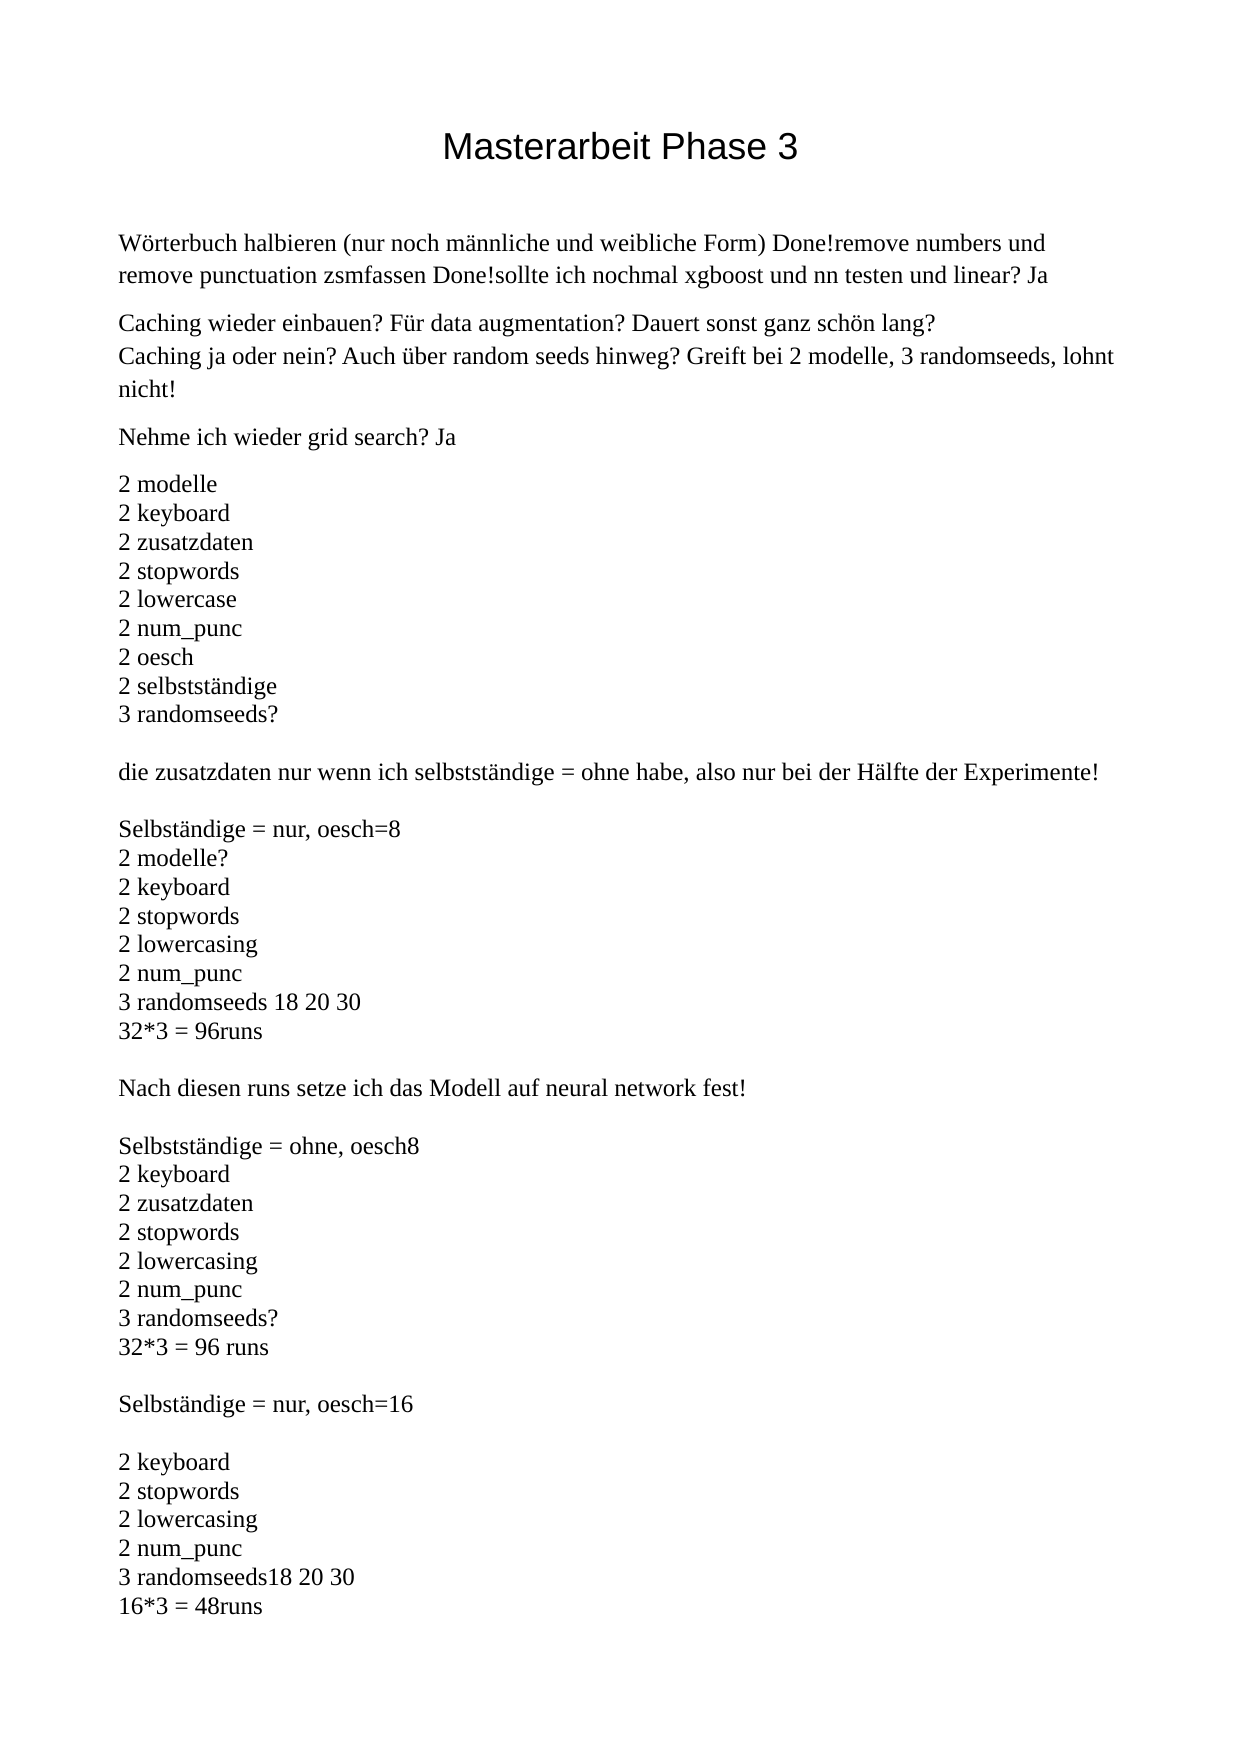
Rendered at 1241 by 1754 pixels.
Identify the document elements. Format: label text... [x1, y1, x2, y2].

text 2 selbstständige [118, 671, 1122, 699]
text 3 randomseeds 18 20 30 [118, 987, 1122, 1016]
subtitle Masterarbeit Phase 3 [118, 124, 1122, 167]
text Nehme ich wieder grid search? Ja [118, 422, 1122, 451]
text 2 modelle [118, 469, 1122, 498]
text 2 keyboard [118, 872, 1122, 901]
text 2 stopwords [118, 1217, 1122, 1246]
text 2 lowercasing [118, 1504, 1122, 1533]
text 2 num_punc [118, 1533, 1122, 1562]
text Wörterbuch halbieren (nur noch männliche und weibliche Form) Done!remove numbers und remove punctuation zsmfassen Done!sollte ich nochmal xgboost und nn testen und linear? Ja [118, 228, 1122, 289]
text Selbstständige = ohne, oesch8 [118, 1131, 1122, 1159]
text 2 keyboard [118, 498, 1122, 527]
text 2 num_punc [118, 958, 1122, 987]
text 2 keyboard [118, 1447, 1122, 1476]
text Nach diesen runs setze ich das Modell auf neural network fest! [118, 1073, 1122, 1102]
text 2 lowercasing [118, 929, 1122, 958]
text 32*3 = 96runs [118, 1016, 1122, 1044]
text 16*3 = 48runs [118, 1591, 1122, 1619]
text 2 stopwords [118, 556, 1122, 584]
text 32*3 = 96 runs [118, 1332, 1122, 1361]
text 2 num_punc [118, 613, 1122, 642]
text Selbständige = nur, oesch=8 [118, 814, 1122, 843]
text 2 oesch [118, 642, 1122, 671]
text 3 randomseeds? [118, 699, 1122, 728]
text 2 stopwords [118, 901, 1122, 929]
text Selbständige = nur, oesch=16 [118, 1389, 1122, 1418]
text 3 randomseeds? [118, 1303, 1122, 1332]
text 2 zusatzdaten [118, 1188, 1122, 1217]
text 2 lowercasing [118, 1246, 1122, 1274]
text 2 modelle? [118, 843, 1122, 872]
text 3 randomseeds18 20 30 [118, 1562, 1122, 1591]
text die zusatzdaten nur wenn ich selbstständige = ohne habe, also nur bei der Hälfte der Experimente! [118, 757, 1122, 786]
text 2 keyboard [118, 1159, 1122, 1188]
text 2 lowercase [118, 584, 1122, 613]
text Caching wieder einbauen? Für data augmentation? Dauert sonst ganz schön lang? Caching ja oder nein? Auch über random seeds hinweg? Greift bei 2 modelle, 3 randomseeds, lohnt nicht! [118, 308, 1122, 403]
text 2 num_punc [118, 1274, 1122, 1303]
text 2 zusatzdaten [118, 527, 1122, 556]
text 2 stopwords [118, 1476, 1122, 1504]
